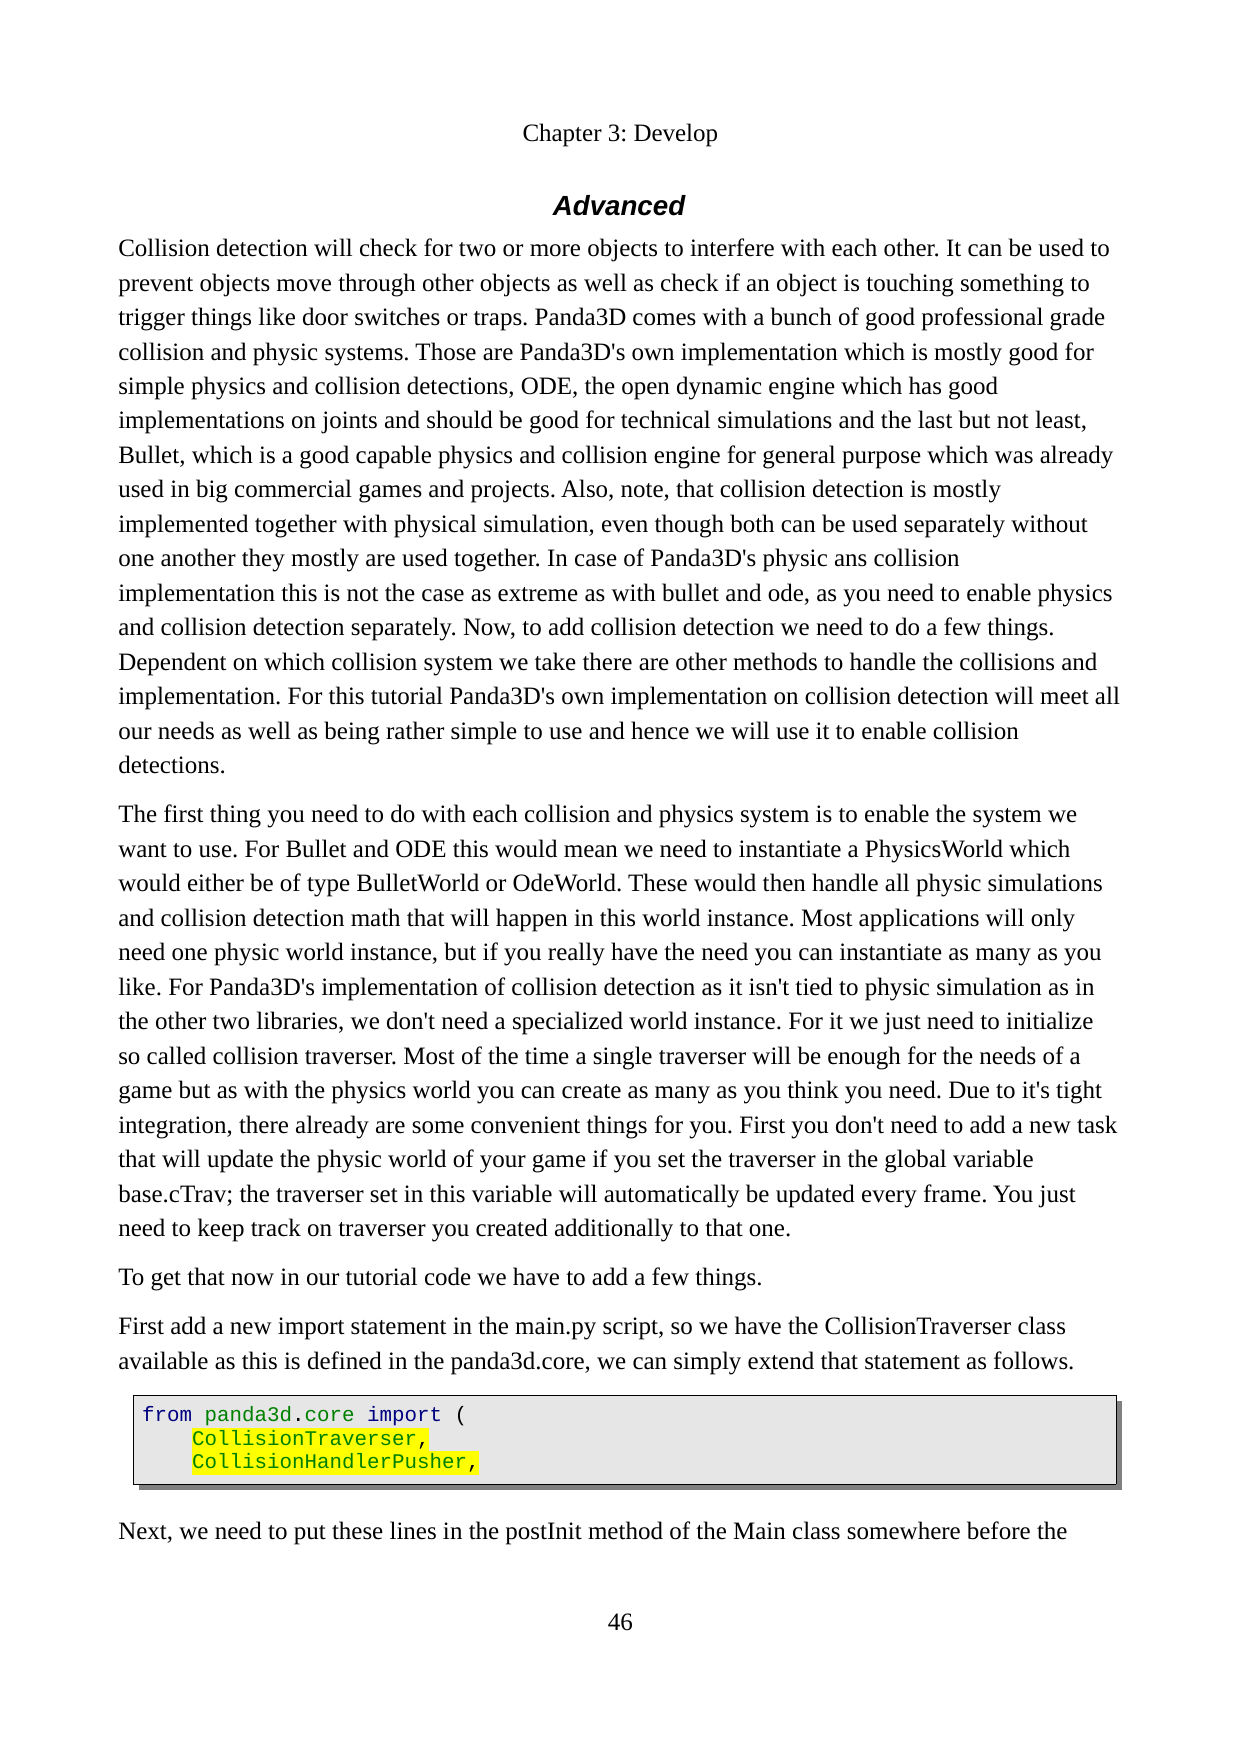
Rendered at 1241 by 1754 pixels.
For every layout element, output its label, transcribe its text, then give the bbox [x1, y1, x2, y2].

text First add a new import statement in the main.py script, so we have the CollisionTraverser class available as this is defined in the panda3d.core, we can simply extend that statement as follows. [118, 1311, 1122, 1374]
subtitle Advanced [118, 189, 1122, 221]
text from panda3d.core import ( [134, 1396, 1116, 1418]
text Next, we need to put these lines in the postInit method of the Main class somewhere before the [118, 1516, 1122, 1545]
text CollisionHandlerPusher, [134, 1442, 1116, 1484]
text To get that now in our tutorial code we have to add a few things. [118, 1262, 1122, 1291]
text CollisionTraverser, [134, 1418, 1116, 1442]
text Collision detection will check for two or more objects to interfere with each other. It can be used to prevent objects move through other objects as well as check if an object is touching something to trigger things like door switches or traps. Panda3D comes with a bunch of good professional grade collision and physic systems. Those are Panda3D's own implementation which is mostly good for simple physics and collision detections, ODE, the open dynamic engine which has good implementations on joints and should be good for technical simulations and the last but not least, Bullet, which is a good capable physics and collision engine for general purpose which was already used in big commercial games and projects. Also, note, that collision detection is mostly implemented together with physical simulation, even though both can be used separately without one another they mostly are used together. In case of Panda3D's physic ans collision implementation this is not the case as extreme as with bullet and ode, as you need to enable physics and collision detection separately. Now, to add collision detection we need to do a few things. Dependent on which collision system we take there are other methods to handle the collisions and implementation. For this tutorial Panda3D's own implementation on collision detection will meet all our needs as well as being rather simple to use and hence we will use it to enable collision detections. [118, 233, 1122, 779]
text The first thing you need to do with each collision and physics system is to enable the system we want to use. For Bullet and ODE this would mean we need to instantiate a PhysicsWorld which would either be of type BulletWorld or OdeWorld. These would then handle all physic simulations and collision detection math that will happen in this world instance. Most applications will only need one physic world instance, but if you really have the need you can instantiate as many as you like. For Panda3D's implementation of collision detection as it isn't tied to physic simulation as in the other two libraries, we don't need a specialized world instance. For it we just need to initialize so called collision traverser. Most of the time a single traverser will be enough for the needs of a game but as with the physics world you can create as many as you think you need. Due to it's tight integration, there already are some convenient things for you. First you don't need to add a new task that will update the physic world of your game if you set the traverser in the global variable base.cTrav; the traverser set in this variable will automatically be updated every frame. You just need to keep track on traverser you created additionally to that one. [118, 799, 1122, 1242]
